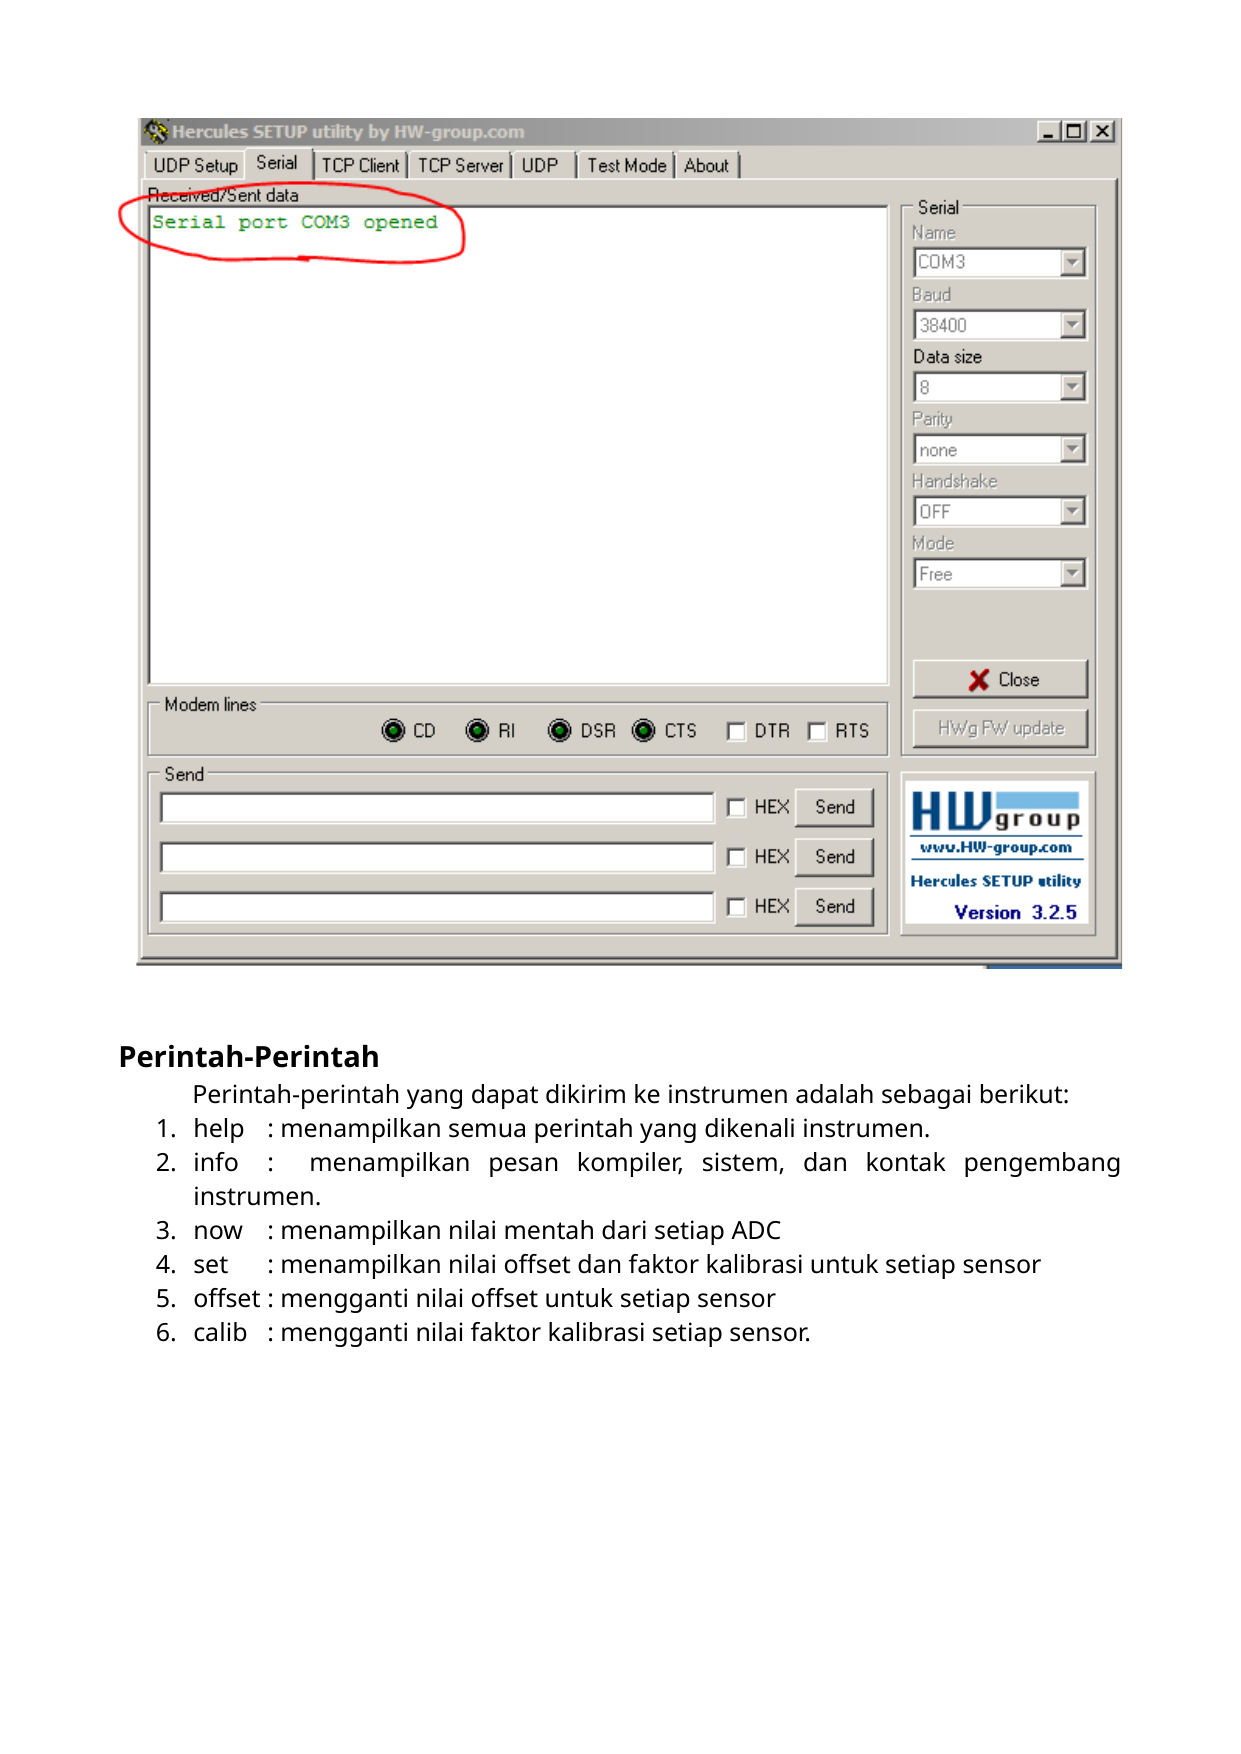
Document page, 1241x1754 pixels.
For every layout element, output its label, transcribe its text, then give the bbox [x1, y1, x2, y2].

text Perintah-Perintah [118, 1037, 1122, 1076]
list calib : mengganti nilai faktor kalibrasi setiap sensor. [156, 1315, 1122, 1349]
list set : menampilkan nilai offset dan faktor kalibrasi untuk setiap sensor [156, 1247, 1122, 1281]
text Perintah-perintah yang dapat dikirim ke instrumen adalah sebagai berikut: [118, 1076, 1122, 1110]
list info : menampilkan pesan kompiler, sistem, dan kontak pengembang instrumen. [156, 1144, 1122, 1212]
list offset : mengganti nilai offset untuk setiap sensor [156, 1281, 1122, 1315]
picture [118, 118, 1123, 969]
list now : menampilkan nilai mentah dari setiap ADC [156, 1212, 1122, 1247]
list help : menampilkan semua perintah yang dikenali instrumen. [156, 1110, 1122, 1144]
